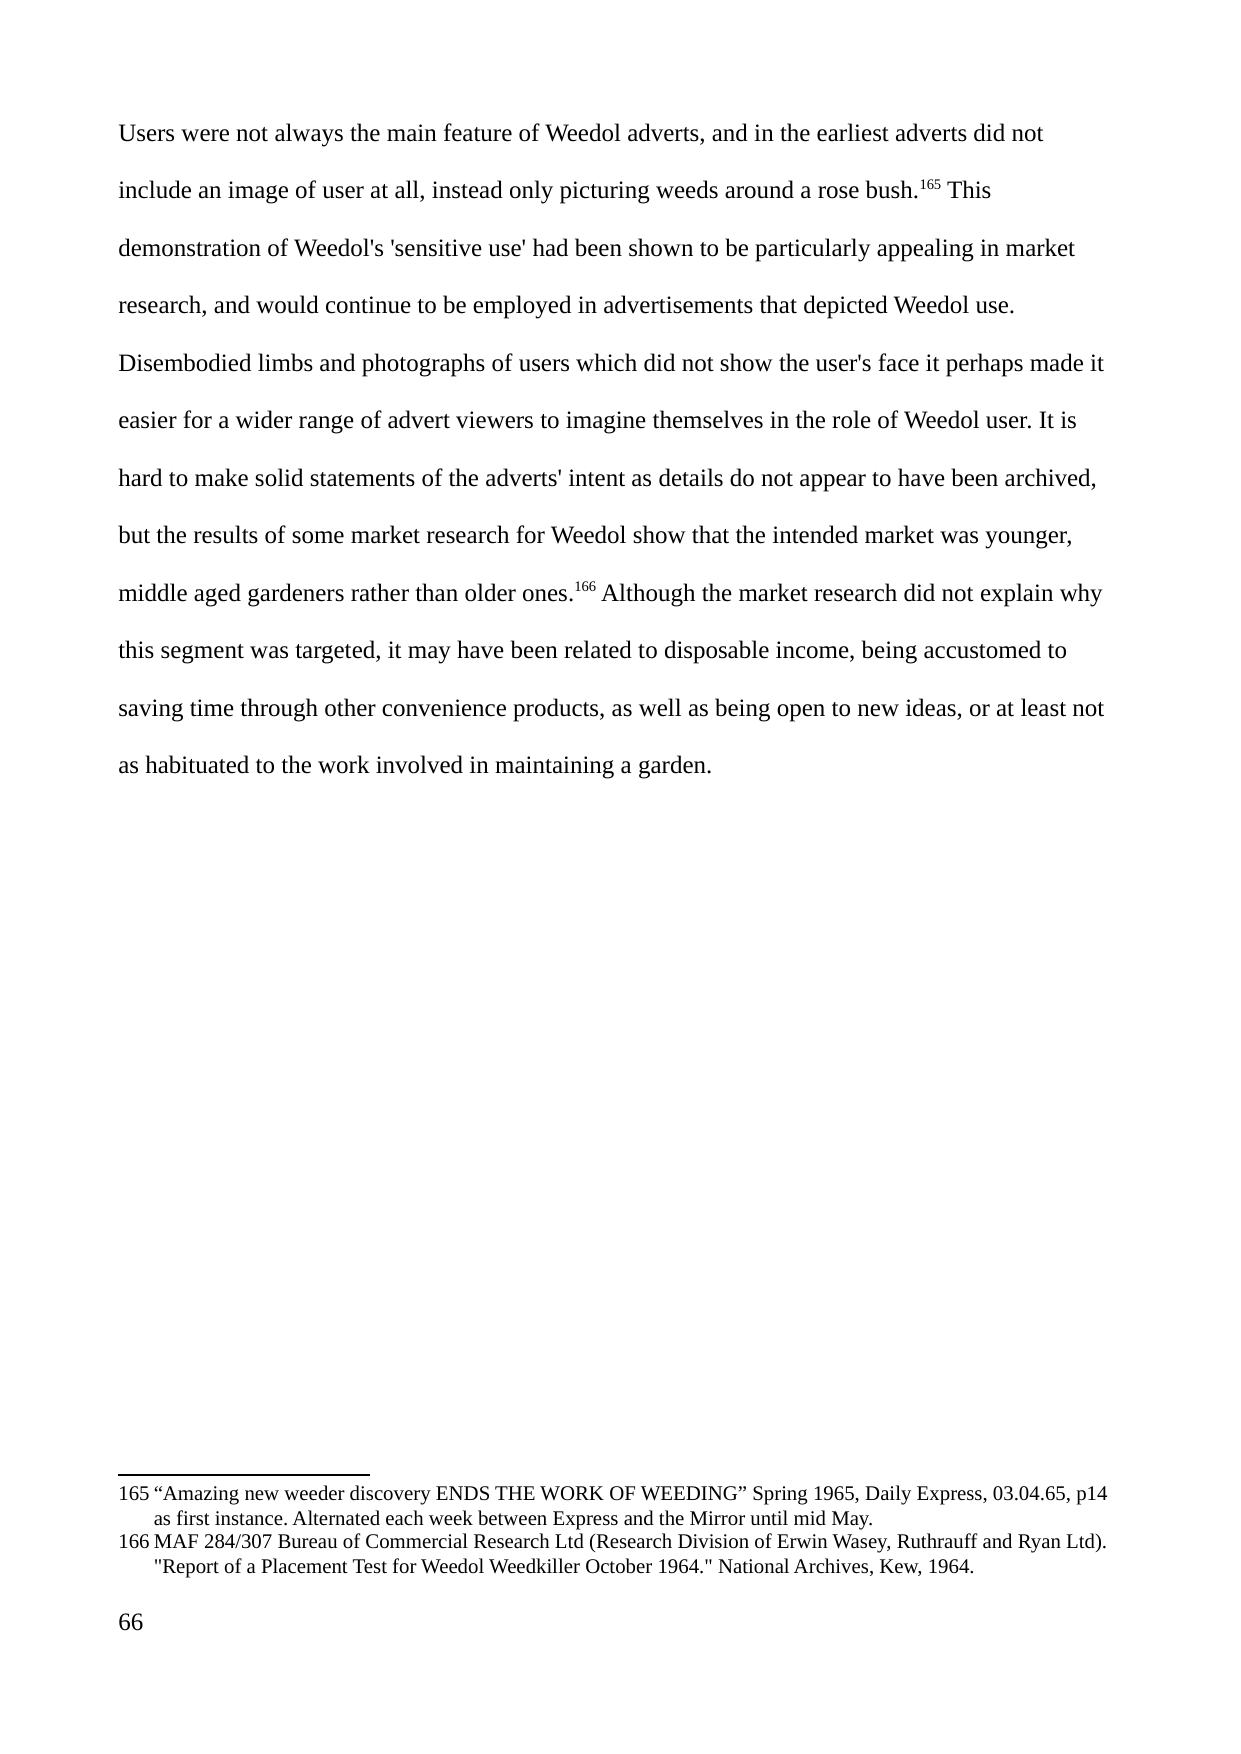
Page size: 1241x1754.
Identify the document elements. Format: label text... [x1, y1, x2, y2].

text MAF 284/307 Bureau of Commercial Research Ltd (Research Division of Erwin Wasey, Ruthrauff and Ryan Ltd). "Report of a Placement Test for Weedol Weedkiller October 1964." National Archives, Kew, 1964. [118, 1529, 1122, 1578]
text “Amazing new weeder discovery ENDS THE WORK OF WEEDING” Spring 1965, Daily Express, 03.04.65, p14 as first instance. Alternated each week between Express and the Mirror until mid May. [118, 1481, 1122, 1529]
text Users were not always the main feature of Weedol adverts, and in the earliest adverts did not include an image of user at all, instead only picturing weeds around a rose bush. This demonstration of Weedol's 'sensitive use' had been shown to be particularly appealing in market research, and would continue to be employed in advertisements that depicted Weedol use. Disembodied limbs and photographs of users which did not show the user's face it perhaps made it easier for a wider range of advert viewers to imagine themselves in the role of Weedol user. It is hard to make solid statements of the adverts' intent as details do not appear to have been archived, but the results of some market research for Weedol show that the intended market was younger, middle aged gardeners rather than older ones. Although the market research did not explain why this segment was targeted, it may have been related to disposable income, being accustomed to saving time through other convenience products, as well as being open to new ideas, or at least not as habituated to the work involved in maintaining a garden. [118, 118, 1122, 779]
